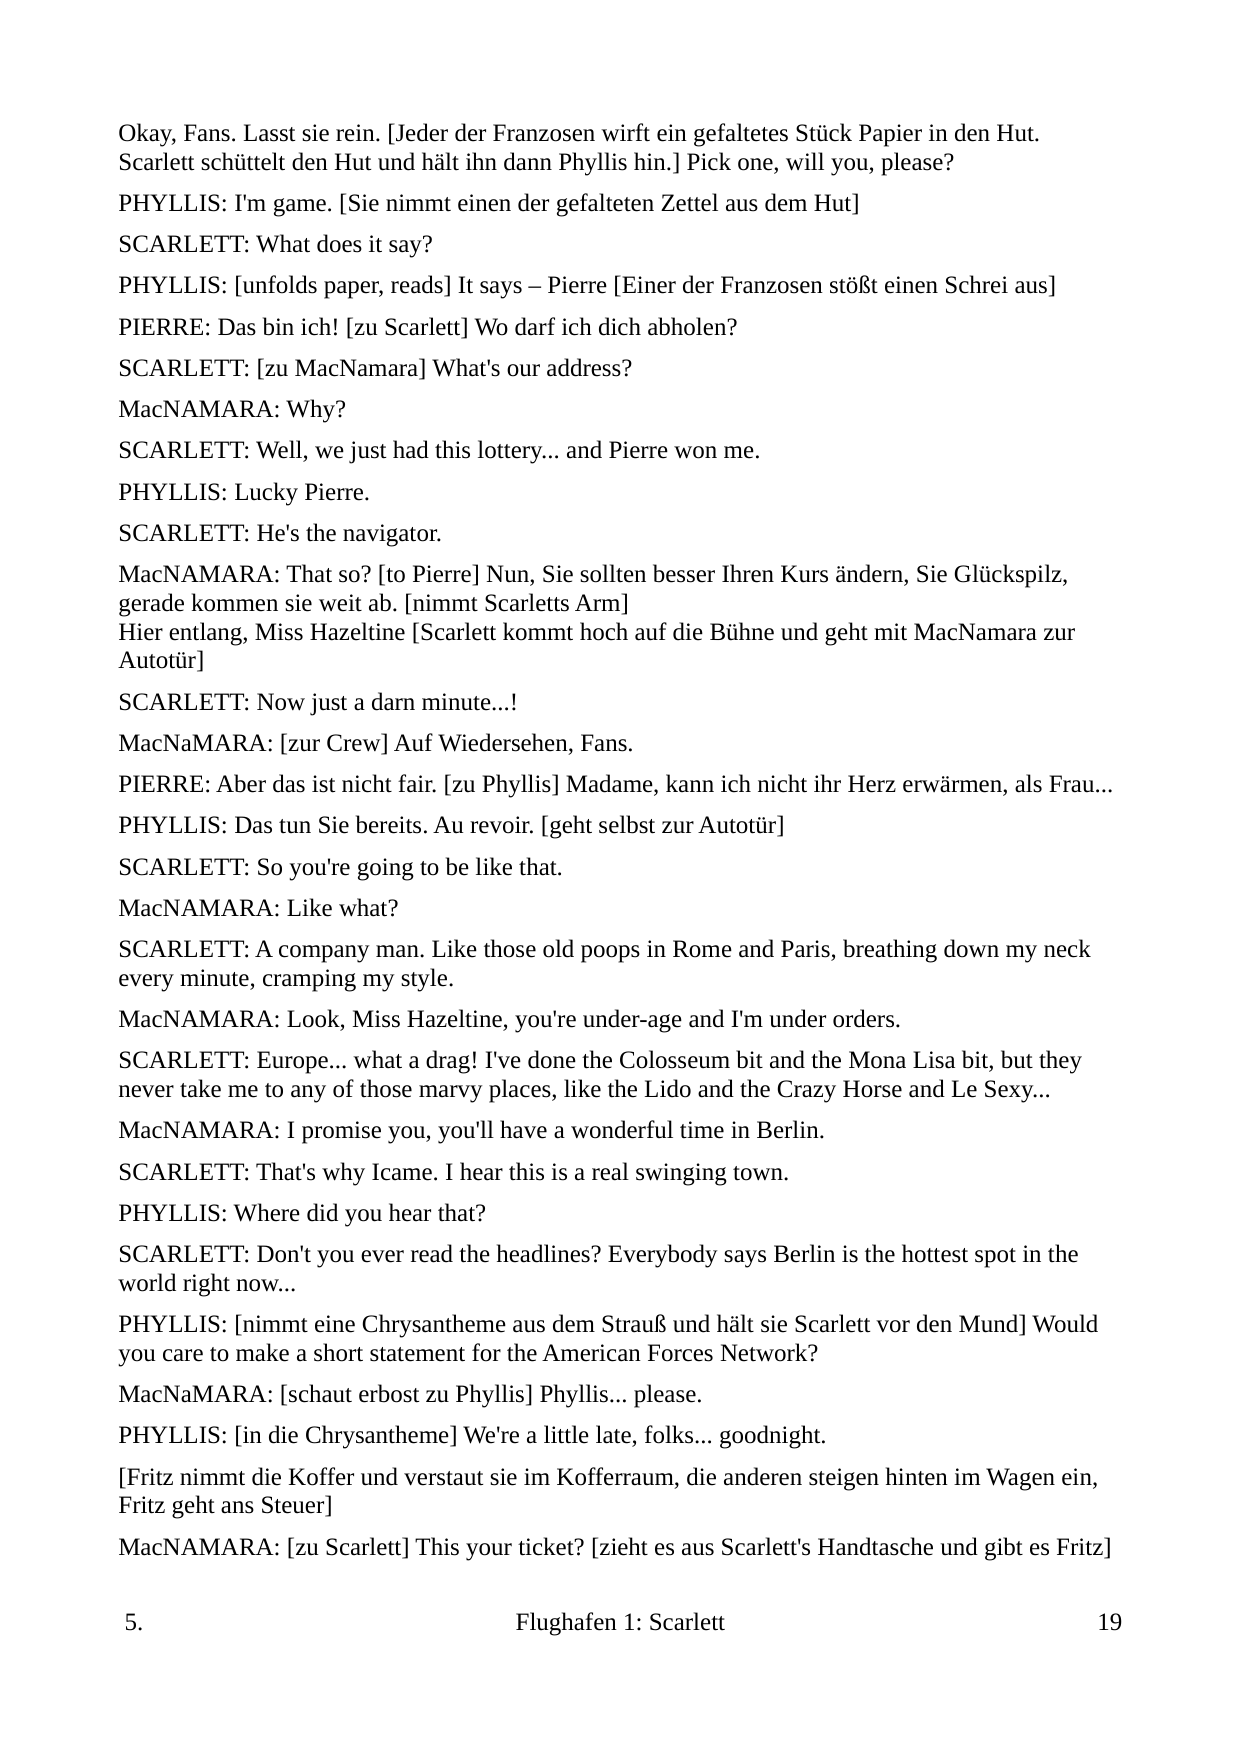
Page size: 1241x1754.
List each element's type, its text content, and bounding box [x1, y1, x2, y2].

text PHYLLIS: [nimmt eine Chrysantheme aus dem Strauß und hält sie Scarlett vor den Mund] Would you care to make a short statement for the American Forces Network? [118, 1309, 1122, 1367]
text SCARLETT: Europe... what a drag! I've done the Colosseum bit and the Mona Lisa bit, but they never take me to any of those marvy places, like the Lido and the Crazy Horse and Le Sexy... [118, 1046, 1122, 1103]
text SCARLETT: A company man. Like those old poops in Rome and Paris, breathing down my neck every minute, cramping my style. [118, 934, 1122, 992]
text MacNAMARA: Like what? [118, 893, 1122, 922]
text PHYLLIS: Where did you hear that? [118, 1198, 1122, 1227]
text PHYLLIS: I'm game. [Sie nimmt einen der gefalteten Zettel aus dem Hut] [118, 188, 1122, 217]
text SCARLETT: He's the navigator. [118, 518, 1122, 547]
text SCARLETT: So you're going to be like that. [118, 852, 1122, 881]
text PHYLLIS: Das tun Sie bereits. Au revoir. [geht selbst zur Autotür] [118, 811, 1122, 839]
text SCARLETT: That's why Icame. I hear this is a real swinging town. [118, 1157, 1122, 1186]
text Okay, Fans. Lasst sie rein. [Jeder der Franzosen wirft ein gefaltetes Stück Papier in den Hut. Scarlett schüttelt den Hut und hält ihn dann Phyllis hin.] Pick one, will you, please? [118, 118, 1122, 176]
text MacNaMARA: [zur Crew] Auf Wiedersehen, Fans. [118, 728, 1122, 757]
text PHYLLIS: Lucky Pierre. [118, 477, 1122, 506]
text MacNAMARA: Why? [118, 394, 1122, 423]
text PHYLLIS: [in die Chrysantheme] We're a little late, folks... goodnight. [118, 1421, 1122, 1449]
text SCARLETT: What does it say? [118, 229, 1122, 258]
text SCARLETT: [zu MacNamara] What's our address? [118, 353, 1122, 382]
text MacNaMARA: [schaut erbost zu Phyllis] Phyllis... please. [118, 1379, 1122, 1408]
text PIERRE: Das bin ich! [zu Scarlett] Wo darf ich dich abholen? [118, 312, 1122, 341]
text MacNAMARA: Look, Miss Hazeltine, you're under-age and I'm under orders. [118, 1004, 1122, 1033]
text PIERRE: Aber das ist nicht fair. [zu Phyllis] Madame, kann ich nicht ihr Herz erwärmen, als Frau... [118, 769, 1122, 798]
text PHYLLIS: [unfolds paper, reads] It says – Pierre [Einer der Franzosen stößt einen Schrei aus] [118, 271, 1122, 299]
text MacNAMARA: [zu Scarlett] This your ticket? [zieht es aus Scarlett's Handtasche und gibt es Fritz] [118, 1532, 1122, 1561]
text [Fritz nimmt die Koffer und verstaut sie im Kofferraum, die anderen steigen hinten im Wagen ein, Fritz geht ans Steuer] [118, 1462, 1122, 1519]
text MacNAMARA: I promise you, you'll have a wonderful time in Berlin. [118, 1116, 1122, 1144]
text SCARLETT: Don't you ever read the headlines? Everybody says Berlin is the hottest spot in the world right now... [118, 1239, 1122, 1297]
text MacNAMARA: That so? [to Pierre] Nun, Sie sollten besser Ihren Kurs ändern, Sie Glückspilz, gerade kommen sie weit ab. [nimmt Scarletts Arm] Hier entlang, Miss Hazeltine [Scarlett kommt hoch auf die Bühne und geht mit MacNamara zur Autotür] [118, 559, 1122, 674]
text SCARLETT: Well, we just had this lottery... and Pierre won me. [118, 436, 1122, 464]
text SCARLETT: Now just a darn minute...! [118, 687, 1122, 716]
